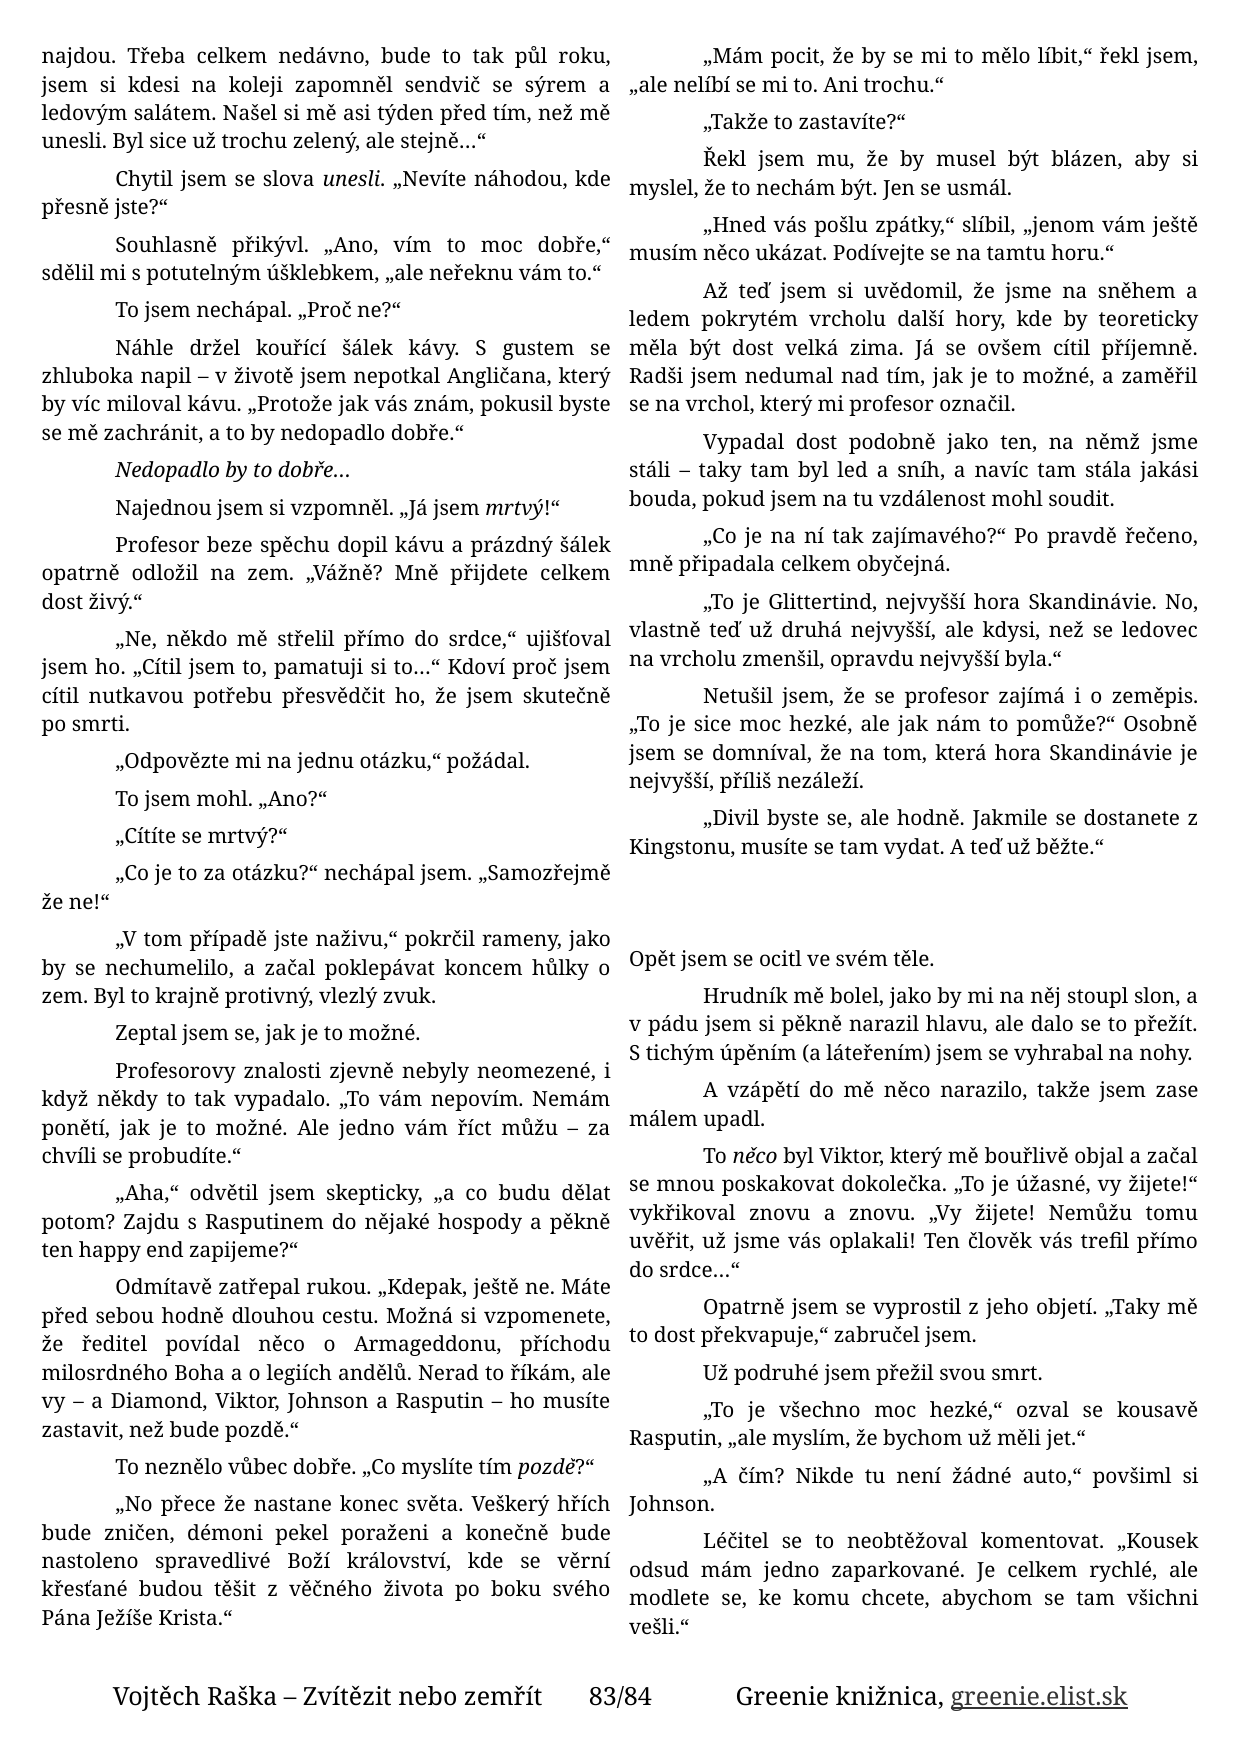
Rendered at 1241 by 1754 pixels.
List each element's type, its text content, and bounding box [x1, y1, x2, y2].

text „To je Glittertind, nejvyšší hora Skandinávie. No, vlastně teď už druhá nejvyšší, ale kdysi, než se ledovec na vrcholu zmenšil, opravdu nejvyšší byla.“ [629, 587, 1199, 672]
text „Mám pocit, že by se mi to mělo líbit,“ řekl jsem, „ale nelíbí se mi to. Ani trochu.“ [629, 41, 1199, 98]
text „Co je na ní tak zajímavého?“ Po pravdě řečeno, mně připadala celkem obyčejná. [629, 521, 1199, 578]
text Netušil jsem, že se profesor zajímá i o zeměpis. „To je sice moc hezké, ale jak nám to pomůže?“ Osobně jsem se domníval, že na tom, která hora Skandinávie je nejvyšší, příliš nezáleží. [629, 681, 1199, 795]
text Hrudník mě bolel, jako by mi na něj stoupl slon, a v pádu jsem si pěkně narazil hlavu, ale dalo se to přežít. S tichým úpěním (a láteřením) jsem se vyhrabal na nohy. [629, 981, 1199, 1066]
text Až teď jsem si uvědomil, že jsme na sněhem a ledem pokrytém vrcholu další hory, kde by teoreticky měla být dost velká zima. Já se ovšem cítil příjemně. Radši jsem nedumal nad tím, jak je to možné, a zaměřil se na vrchol, který mi profesor označil. [629, 276, 1199, 418]
text Řekl jsem mu, že by musel být blázen, aby si myslel, že to nechám být. Jen se usmál. [629, 144, 1199, 201]
text „No přece že nastane konec světa. Veškerý hřích bude zničen, démoni pekel poraženi a konečně bude nastoleno spravedlivé Boží království, kde se věrní křesťané budou těšit z věčného života po boku svého Pána Ježíše Krista.“ [41, 1489, 611, 1631]
text To jsem nechápal. „Proč ne?“ [41, 295, 611, 324]
text „Divil byste se, ale hodně. Jakmile se dostanete z Kingstonu, musíte se tam vydat. A teď už běžte.“ [629, 803, 1199, 860]
text „To je všechno moc hezké,“ ozval se kousavě Rasputin, „ale myslím, že bychom už měli jet.“ [629, 1395, 1199, 1452]
text Zeptal jsem se, jak je to možné. [41, 1018, 611, 1047]
text „Odpovězte mi na jednu otázku,“ požádal. [41, 747, 611, 775]
text Vypadal dost podobně jako ten, na němž jsme stáli – taky tam byl led a sníh, a navíc tam stála jakási bouda, pokud jsem na tu vzdálenost mohl soudit. [629, 427, 1199, 512]
text Profesorovy znalosti zjevně nebyly neomezené, i když někdy to tak vypadalo. „To vám nepovím. Nemám ponětí, jak je to možné. Ale jedno vám říct můžu – za chvíli se probudíte.“ [41, 1056, 611, 1169]
text najdou. Třeba celkem nedávno, bude to tak půl roku, jsem si kdesi na koleji zapomněl sendvič se sýrem a ledovým salátem. Našel si mě asi týden před tím, než mě unesli. Byl sice už trochu zelený, ale stejně…“ [41, 41, 611, 155]
text „Ne, někdo mě střelil přímo do srdce,“ ujišťoval jsem ho. „Cítil jsem to, pamatuji si to…“ Kdoví proč jsem cítil nutkavou potřebu přesvědčit ho, že jsem skutečně po smrti. [41, 624, 611, 738]
text Náhle držel kouřící šálek kávy. S gustem se zhluboka napil – v životě jsem nepotkal Angličana, který by víc miloval kávu. „Protože jak vás znám, pokusil byste se mě zachránit, a to by nedopadlo dobře.“ [41, 333, 611, 446]
text To něco byl Viktor, který mě bouřlivě objal a začal se mnou poskakovat dokolečka. „To je úžasné, vy žijete!“ vykřikoval znovu a znovu. „Vy žijete! Nemůžu tomu uvěřit, už jsme vás oplakali! Ten člověk vás trefil přímo do srdce…“ [629, 1141, 1199, 1283]
text Léčitel se to neobtěžoval komentovat. „Kousek odsud mám jedno zaparkované. Je celkem rychlé, ale modlete se, ke komu chcete, abychom se tam všichni vešli.“ [629, 1527, 1199, 1640]
text Už podruhé jsem přežil svou smrt. [629, 1358, 1199, 1386]
text „V tom případě jste naživu,“ pokrčil rameny, jako by se nechumelilo, a začal poklepávat koncem hůlky o zem. Byl to krajně protivný, vlezlý zvuk. [41, 924, 611, 1009]
text Chytil jsem se slova unesli. „Nevíte náhodou, kde přesně jste?“ [41, 164, 611, 221]
text „Cítíte se mrtvý?“ [41, 821, 611, 850]
text Odmítavě zatřepal rukou. „Kdepak, ještě ne. Máte před sebou hodně dlouhou cestu. Možná si vzpomenete, že ředitel povídal něco o Armageddonu, příchodu milosrdného Boha a o legiích andělů. Nerad to říkám, ale vy – a Diamond, Viktor, Johnson a Rasputin – ho musíte zastavit, než bude pozdě.“ [41, 1272, 611, 1443]
text Profesor beze spěchu dopil kávu a prázdný šálek opatrně odložil na zem. „Vážně? Mně přijdete celkem dost živý.“ [41, 530, 611, 615]
text Souhlasně přikývl. „Ano, vím to moc dobře,“ sdělil mi s potutelným úšklebkem, „ale neřeknu vám to.“ [41, 230, 611, 287]
text Opatrně jsem se vyprostil z jeho objetí. „Taky mě to dost překvapuje,“ zabručel jsem. [629, 1292, 1199, 1349]
text Najednou jsem si vzpomněl. „Já jsem mrtvý!“ [41, 493, 611, 521]
text „Co je to za otázku?“ nechápal jsem. „Samozřejmě že ne!“ [41, 858, 611, 915]
text Nedopadlo by to dobře… [41, 455, 611, 484]
text „Hned vás pošlu zpátky,“ slíbil, „jenom vám ještě musím něco ukázat. Podívejte se na tamtu horu.“ [629, 210, 1199, 267]
text Opět jsem se ocitl ve svém těle. [629, 944, 1199, 972]
text To neznělo vůbec dobře. „Co myslíte tím pozdě?“ [41, 1452, 611, 1480]
text A vzápětí do mě něco narazilo, takže jsem zase málem upadl. [629, 1075, 1199, 1132]
text To jsem mohl. „Ano?“ [41, 784, 611, 812]
text „Aha,“ odvětil jsem skepticky, „a co budu dělat potom? Zajdu s Rasputinem do nějaké hospody a pěkně ten happy end zapijeme?“ [41, 1178, 611, 1264]
text „A čím? Nikde tu není žádné auto,“ povšiml si Johnson. [629, 1461, 1199, 1518]
text „Takže to zastavíte?“ [629, 107, 1199, 136]
